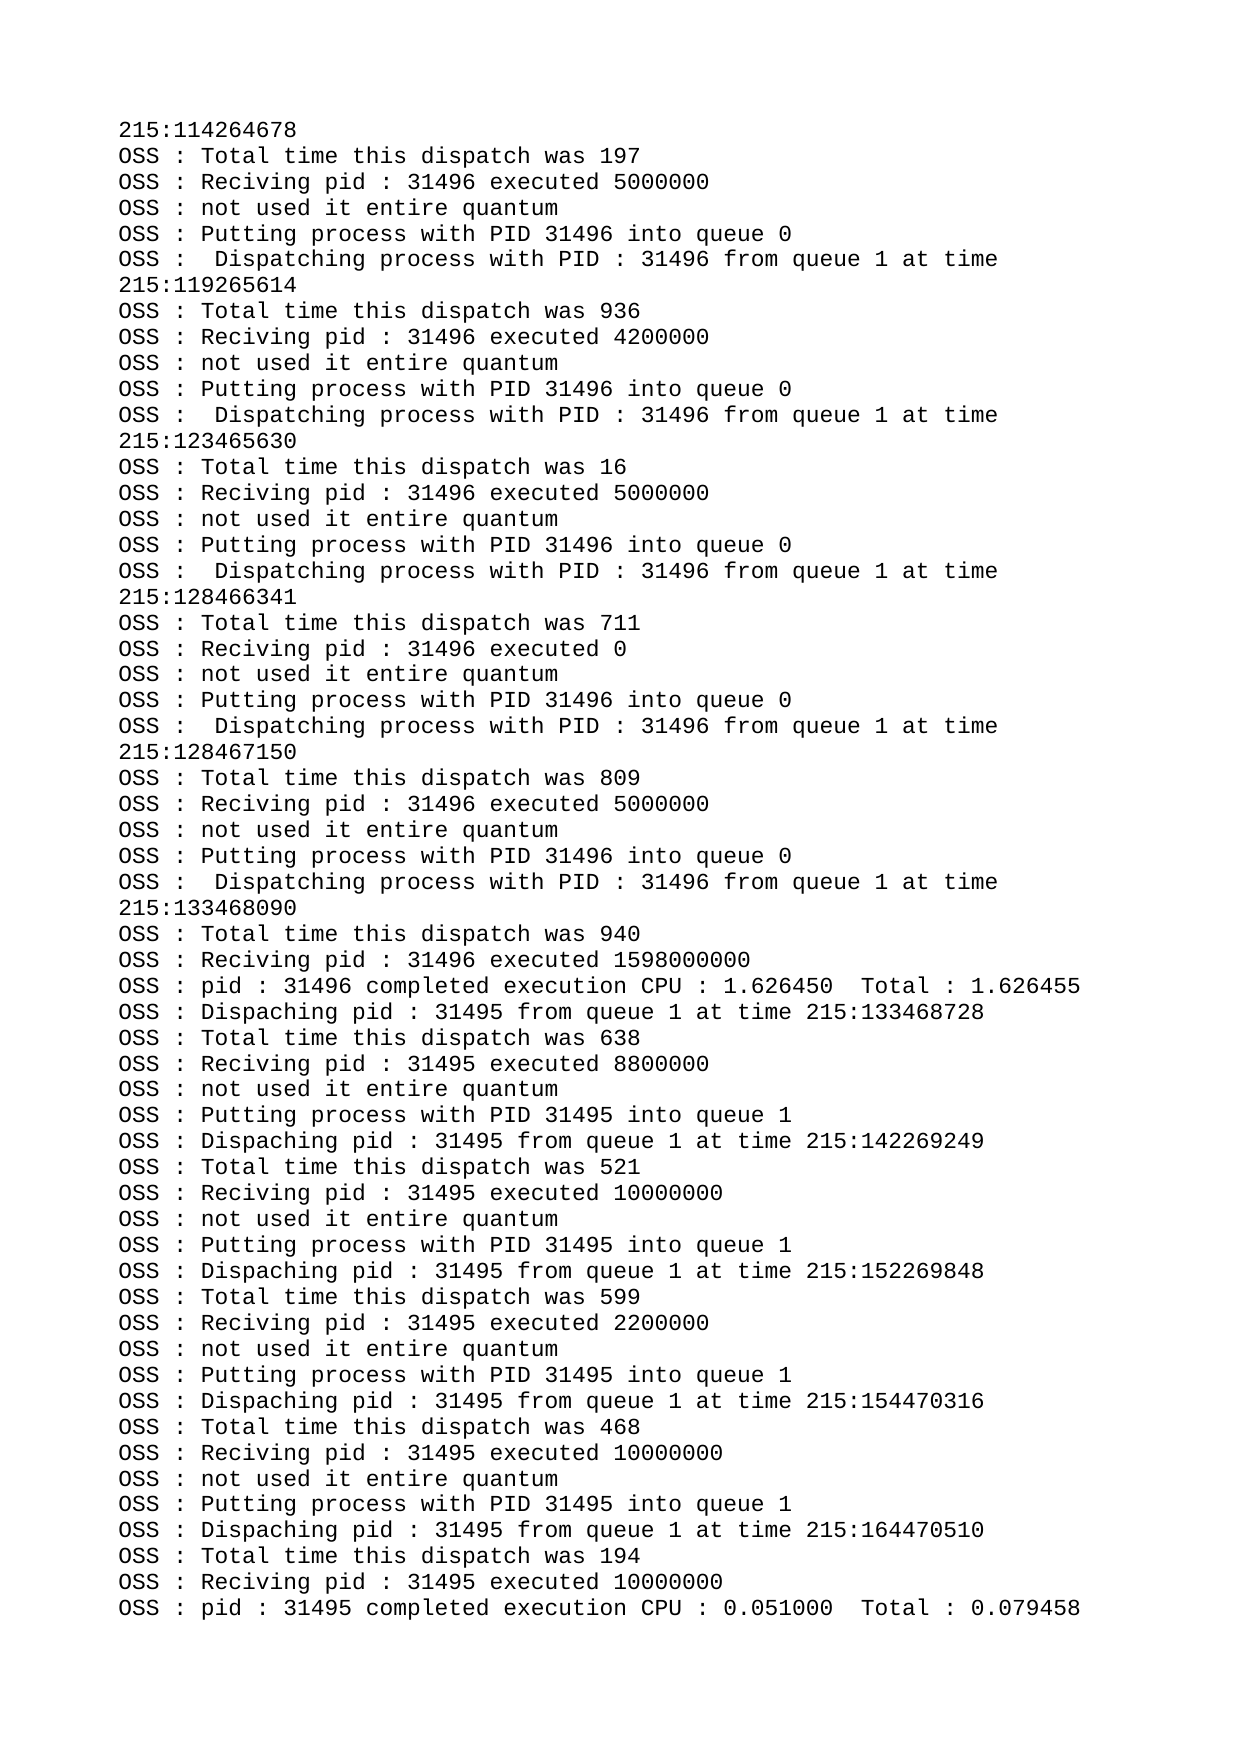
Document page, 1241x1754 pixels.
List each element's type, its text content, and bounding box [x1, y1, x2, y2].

text OSS : not used it entire quantum [118, 507, 1122, 533]
text OSS : Total time this dispatch was 16 [118, 455, 1122, 481]
text OSS : Reciving pid : 31496 executed 5000000 [118, 481, 1122, 507]
text OSS : not used it entire quantum [118, 1467, 1122, 1493]
text OSS : Total time this dispatch was 638 [118, 1026, 1122, 1052]
text 215:114264678 [118, 118, 1122, 144]
text OSS : not used it entire quantum [118, 352, 1122, 377]
text OSS : Total time this dispatch was 521 [118, 1156, 1122, 1182]
text OSS : Total time this dispatch was 197 [118, 144, 1122, 170]
text OSS : Total time this dispatch was 194 [118, 1545, 1122, 1571]
text OSS : Dispatching process with PID : 31496 from queue 1 at time 215:128467150 [118, 715, 1122, 767]
text OSS : Dispatching process with PID : 31496 from queue 1 at time 215:123465630 [118, 403, 1122, 455]
text OSS : Reciving pid : 31496 executed 0 [118, 637, 1122, 663]
text OSS : Total time this dispatch was 599 [118, 1285, 1122, 1311]
text OSS : Putting process with PID 31496 into queue 0 [118, 689, 1122, 715]
text OSS : Total time this dispatch was 809 [118, 767, 1122, 792]
text OSS : Reciving pid : 31496 executed 5000000 [118, 170, 1122, 196]
text OSS : Reciving pid : 31496 executed 4200000 [118, 326, 1122, 352]
text OSS : Dispaching pid : 31495 from queue 1 at time 215:164470510 [118, 1519, 1122, 1545]
text OSS : Reciving pid : 31495 executed 2200000 [118, 1311, 1122, 1337]
text OSS : Putting process with PID 31495 into queue 1 [118, 1493, 1122, 1519]
text OSS : Total time this dispatch was 711 [118, 611, 1122, 637]
text OSS : Dispaching pid : 31495 from queue 1 at time 215:152269848 [118, 1259, 1122, 1285]
text OSS : Dispatching process with PID : 31496 from queue 1 at time 215:119265614 [118, 248, 1122, 300]
text OSS : Putting process with PID 31495 into queue 1 [118, 1363, 1122, 1389]
text OSS : pid : 31495 completed execution CPU : 0.051000 Total : 0.079458 [118, 1597, 1122, 1622]
text OSS : Total time this dispatch was 936 [118, 300, 1122, 326]
text OSS : not used it entire quantum [118, 1337, 1122, 1363]
text OSS : not used it entire quantum [118, 196, 1122, 222]
text OSS : Reciving pid : 31495 executed 8800000 [118, 1052, 1122, 1078]
text OSS : Reciving pid : 31496 executed 5000000 [118, 792, 1122, 818]
text OSS : not used it entire quantum [118, 1207, 1122, 1233]
text OSS : Dispaching pid : 31495 from queue 1 at time 215:133468728 [118, 1000, 1122, 1026]
text OSS : Reciving pid : 31496 executed 1598000000 [118, 948, 1122, 974]
text OSS : Putting process with PID 31495 into queue 1 [118, 1104, 1122, 1130]
text OSS : Dispaching pid : 31495 from queue 1 at time 215:142269249 [118, 1130, 1122, 1156]
text OSS : Putting process with PID 31496 into queue 0 [118, 222, 1122, 248]
text OSS : Putting process with PID 31495 into queue 1 [118, 1233, 1122, 1259]
text OSS : Dispatching process with PID : 31496 from queue 1 at time 215:133468090 [118, 870, 1122, 922]
text OSS : Putting process with PID 31496 into queue 0 [118, 844, 1122, 870]
text OSS : Putting process with PID 31496 into queue 0 [118, 533, 1122, 559]
text OSS : pid : 31496 completed execution CPU : 1.626450 Total : 1.626455 [118, 974, 1122, 1000]
text OSS : Dispatching process with PID : 31496 from queue 1 at time 215:128466341 [118, 559, 1122, 611]
text OSS : Total time this dispatch was 468 [118, 1415, 1122, 1441]
text OSS : Reciving pid : 31495 executed 10000000 [118, 1441, 1122, 1467]
text OSS : not used it entire quantum [118, 1078, 1122, 1104]
text OSS : Reciving pid : 31495 executed 10000000 [118, 1571, 1122, 1597]
text OSS : Total time this dispatch was 940 [118, 922, 1122, 948]
text OSS : Reciving pid : 31495 executed 10000000 [118, 1182, 1122, 1207]
text OSS : not used it entire quantum [118, 663, 1122, 689]
text OSS : Putting process with PID 31496 into queue 0 [118, 377, 1122, 403]
text OSS : not used it entire quantum [118, 818, 1122, 844]
text OSS : Dispaching pid : 31495 from queue 1 at time 215:154470316 [118, 1389, 1122, 1415]
